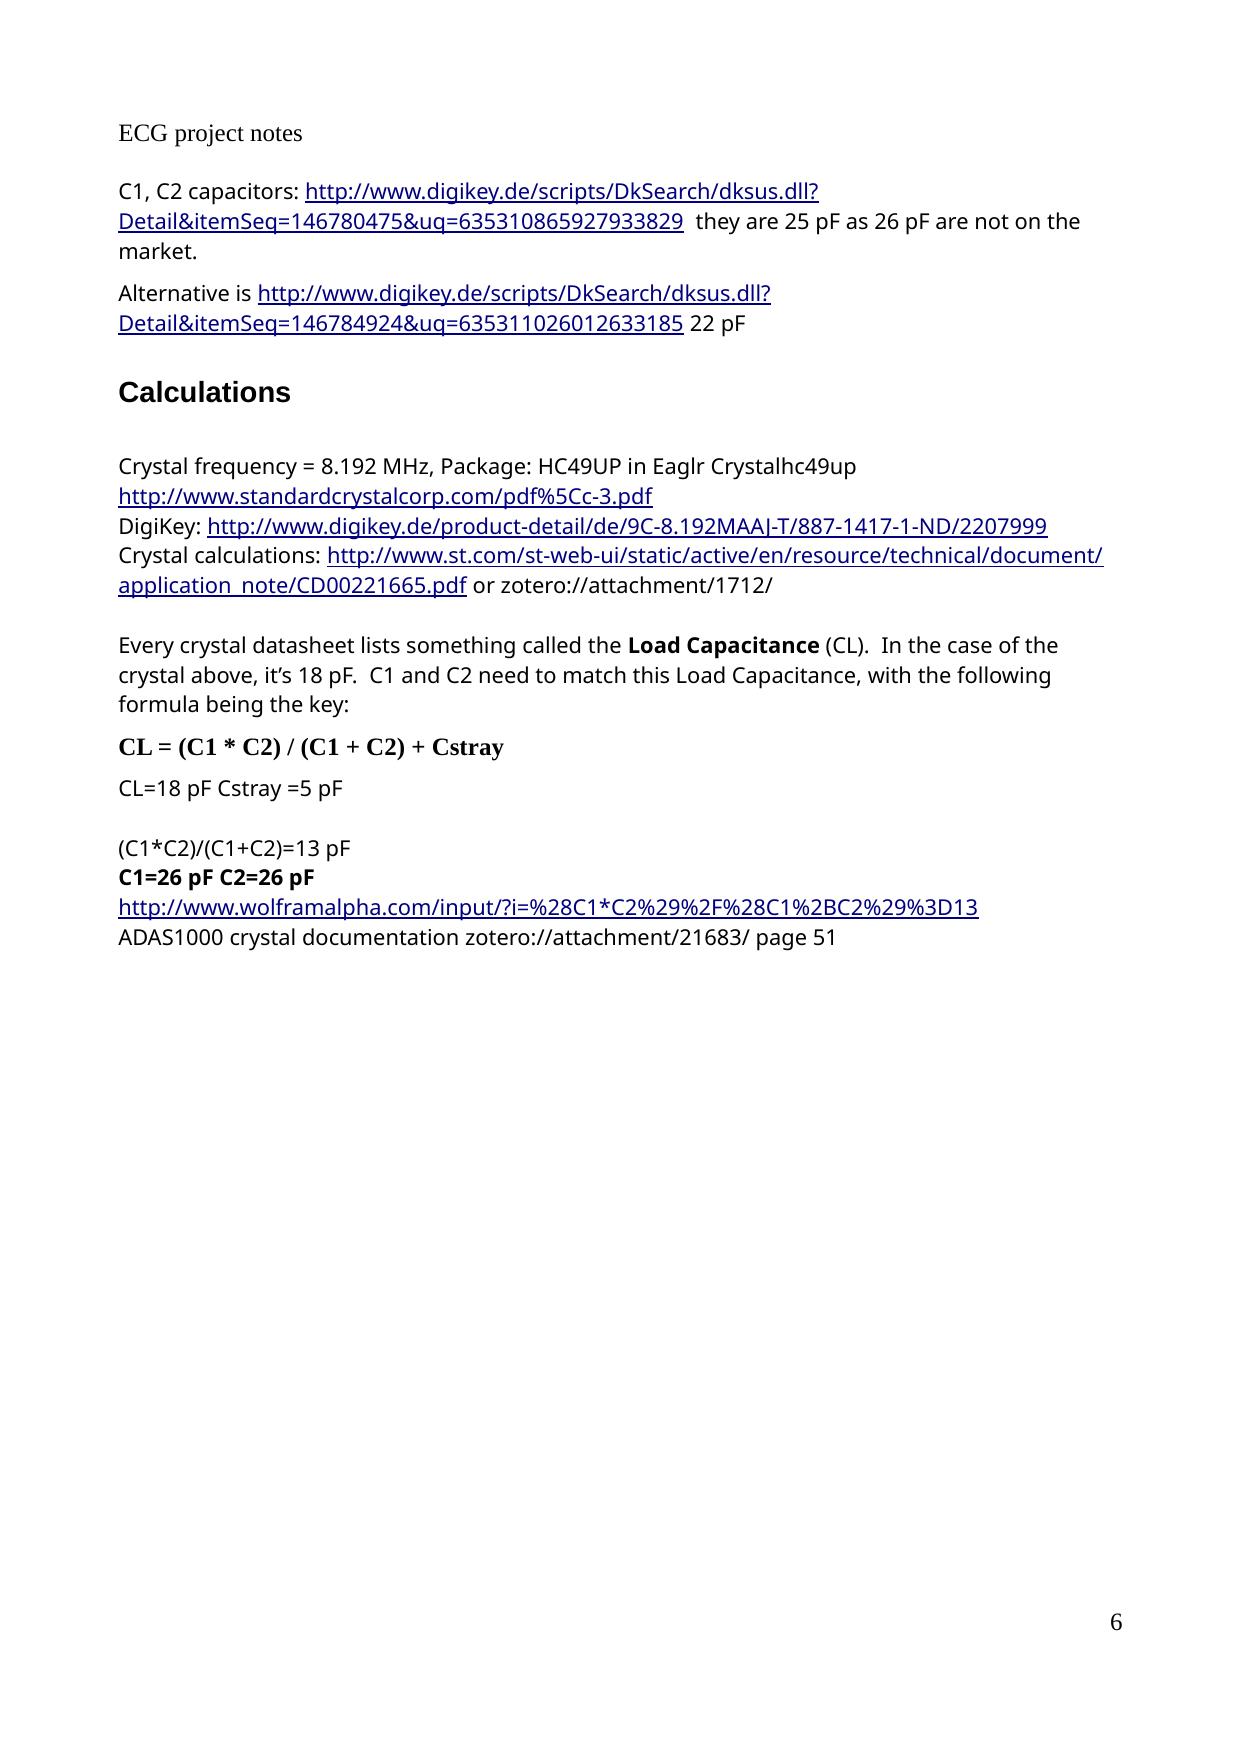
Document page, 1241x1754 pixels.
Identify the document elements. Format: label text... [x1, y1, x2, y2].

text http://www.wolframalpha.com/input/?i=%28C1*C2%29%2F%28C1%2BC2%29%3D13 [118, 892, 1122, 922]
text DigiKey: http://www.digikey.de/product-detail/de/9C-8.192MAAJ-T/887-1417-1-ND/2207999 [118, 511, 1122, 541]
text CL = (C1 * C2) / (C1 + C2) + Cstray [118, 732, 1122, 761]
text Crystal calculations: http://www.st.com/st-web-ui/static/active/en/resource/technical/document/application_note/CD00221665.pdf or zotero://attachment/1712/ [118, 541, 1122, 600]
text CL=18 pF Cstray =5 pF [118, 773, 1122, 803]
subtitle Calculations [118, 375, 1122, 409]
text (C1*C2)/(C1+C2)=13 pF [118, 833, 1122, 862]
text Crystal frequency = 8.192 MHz, Package: HC49UP in Eaglr Crystalhc49up http://www.standardcrystalcorp.com/pdf%5Cc-3.pdf [118, 451, 1122, 511]
text C1=26 pF C2=26 pF [118, 862, 1122, 892]
text Every crystal datasheet lists something called the Load Capacitance (CL). In the case of the crystal above, it’s 18 pF. C1 and C2 need to match this Load Capacitance, with the following formula being the key: [118, 630, 1122, 719]
text ADAS1000 crystal documentation zotero://attachment/21683/ page 51 [118, 922, 1122, 952]
text C1, C2 capacitors: http://www.digikey.de/scripts/DkSearch/dksus.dll?Detail&itemSeq=146780475&uq=635310865927933829 they are 25 pF as 26 pF are not on the market. [118, 176, 1122, 266]
text Alternative is http://www.digikey.de/scripts/DkSearch/dksus.dll?Detail&itemSeq=146784924&uq=635311026012633185 22 pF [118, 278, 1122, 338]
